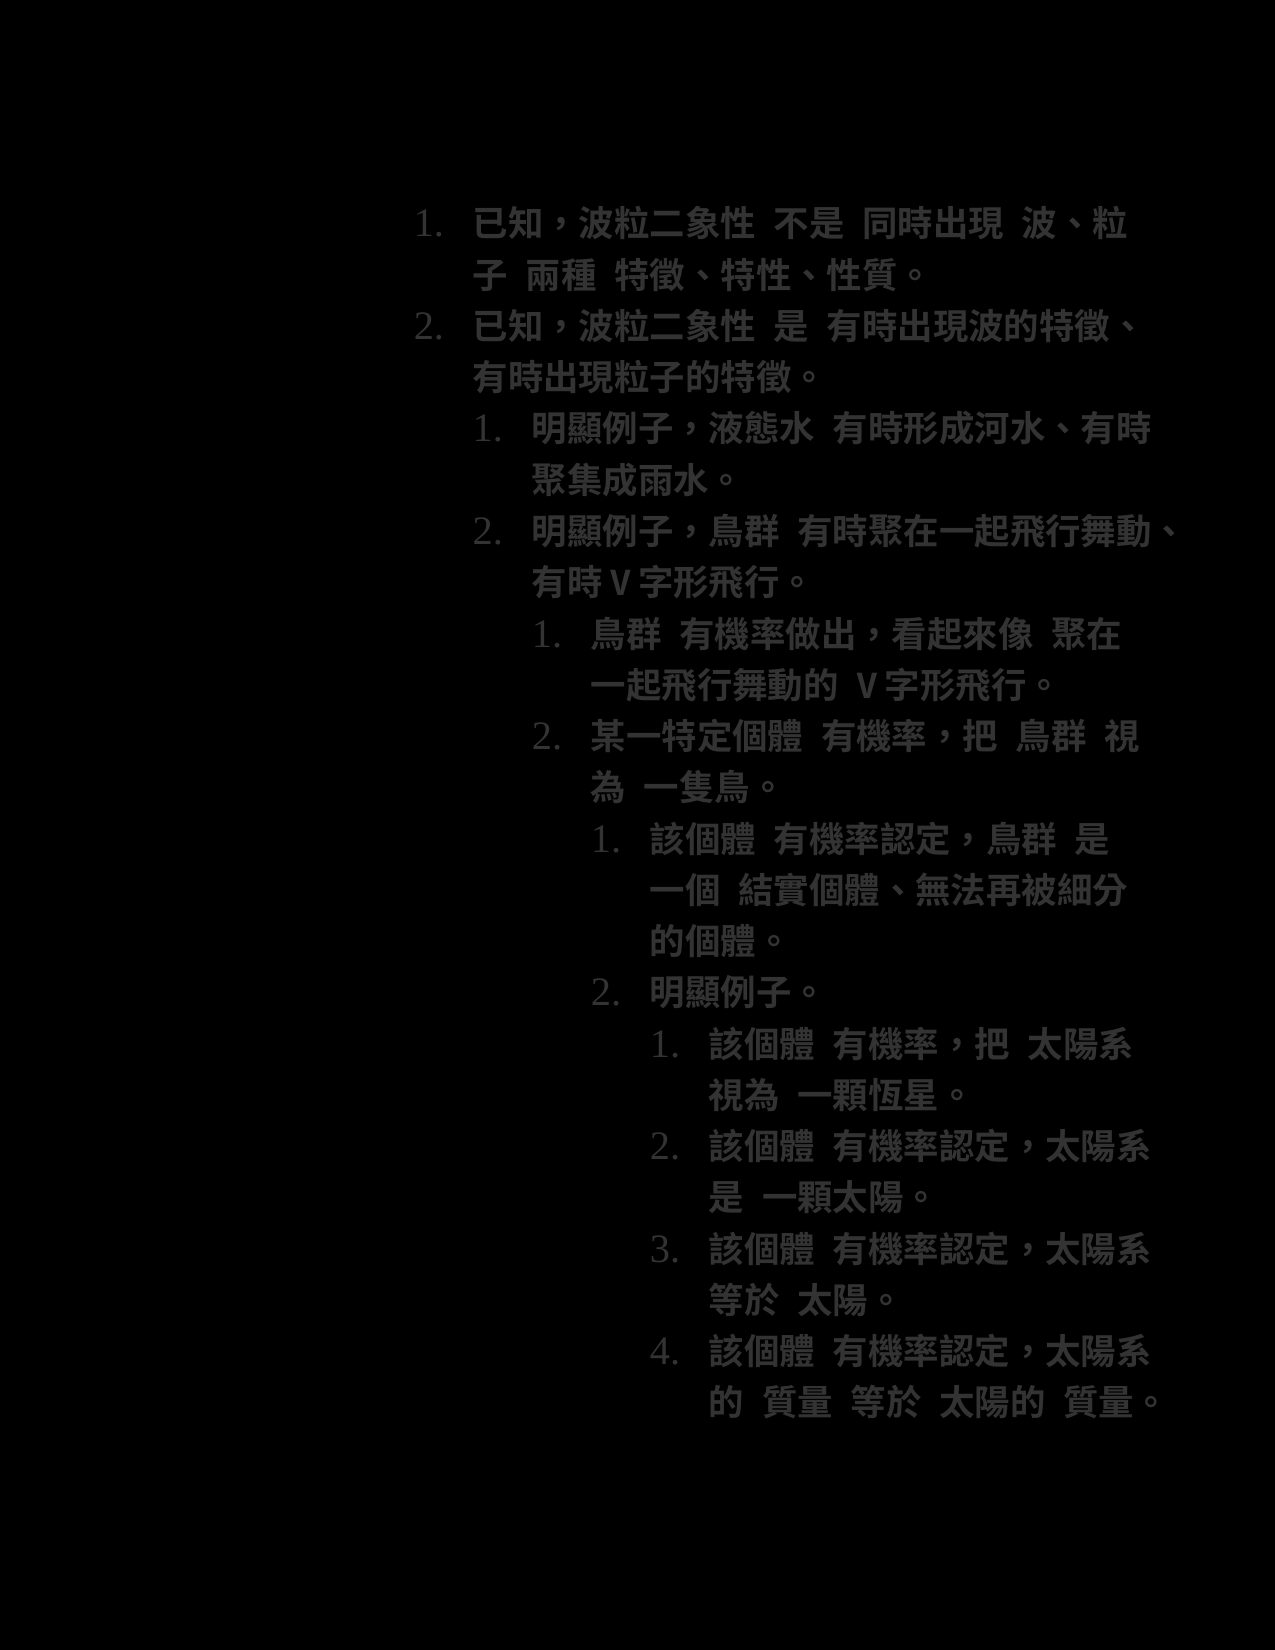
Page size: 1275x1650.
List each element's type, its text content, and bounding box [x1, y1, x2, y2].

list 明顯例子，液態水 有時形成河水、有時聚集成雨水。 [472, 401, 1157, 503]
list 鳥群 有機率做出，看起來像 聚在一起飛行舞動的 V字形飛行。 [532, 606, 1157, 708]
list 該個體 有機率認定，鳥群 是 一個 結實個體、無法再被細分的個體。 [591, 811, 1157, 965]
list 已知，波粒二象性 不是 同時出現 波、粒子 兩種 特徵、特性、性質。 [413, 196, 1157, 298]
list 該個體 有機率認定，太陽系 是 一顆太陽。 [649, 1118, 1157, 1221]
list 該個體 有機率，把 太陽系 視為 一顆恆星。 [649, 1016, 1157, 1118]
list 該個體 有機率認定，太陽系 等於 太陽。 [649, 1221, 1157, 1323]
list 已知，波粒二象性 是 有時出現波的特徵、有時出現粒子的特徵。 [413, 298, 1157, 401]
list 明顯例子，鳥群 有時聚在一起飛行舞動、有時V字形飛行。 [472, 503, 1157, 606]
list 該個體 有機率認定，太陽系的 質量 等於 太陽的 質量。 [649, 1323, 1157, 1426]
list 某一特定個體 有機率，把 鳥群 視為 一隻鳥。 [532, 708, 1157, 811]
list 明顯例子。 [591, 965, 1157, 1016]
